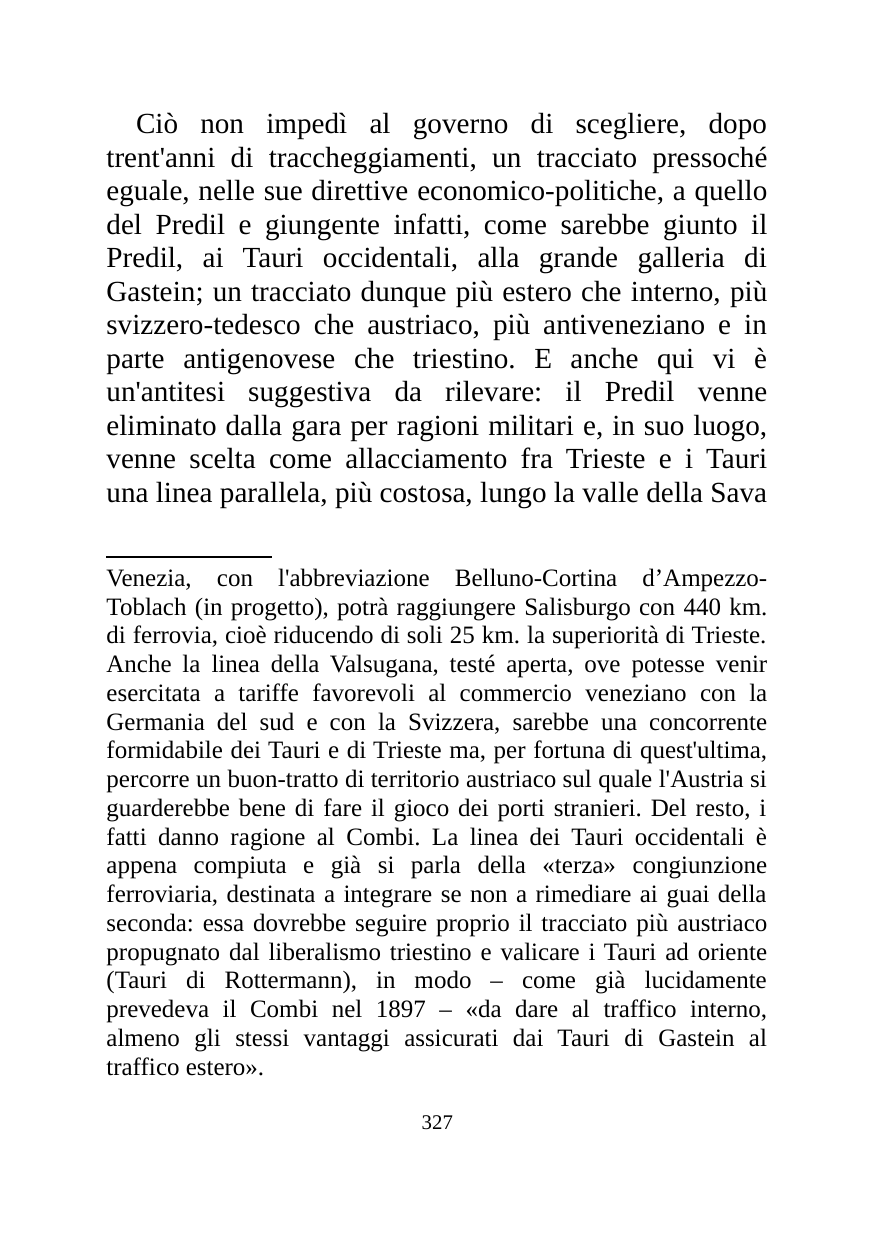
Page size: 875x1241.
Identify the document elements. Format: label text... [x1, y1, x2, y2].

text Ciò non impedì al governo di scegliere, dopo trent'anni di traccheggiamenti, un tracciato pressoché eguale, nelle sue direttive economico-politiche, a quello del Predil e giungente infatti, come sarebbe giunto il Predil, ai Tauri occidentali, alla grande galleria di Gastein; un tracciato dunque più estero che interno, più svizzero-tedesco che austriaco, più antiveneziano e in parte antigenovese che triestino. E anche qui vi è un'antitesi suggestiva da rilevare: il Predil venne eliminato dalla gara per ragioni militari e, in suo luogo, venne scelta come allacciamento fra Trieste e i Tauri una linea parallela, più costosa, lungo la valle della Sava [106, 106, 768, 509]
text Venezia, con l'abbreviazione Belluno-Cortina d’Ampezzo-Toblach (in progetto), potrà raggiungere Salisburgo con 440 km. di ferrovia, cioè riducendo di soli 25 km. la superiorità di Trieste. Anche la linea della Valsugana, testé aperta, ove potesse venir esercitata a tariffe favorevoli al commercio veneziano con la Germania del sud e con la Svizzera, sarebbe una concorrente formidabile dei Tauri e di Trieste ma, per fortuna di quest'ultima, percorre un buon-tratto di territorio austriaco sul quale l'Austria si guarderebbe bene di fare il gioco dei porti stranieri. Del resto, i fatti danno ragione al Combi. La linea dei Tauri occidentali è appena compiuta e già si parla della «terza» congiunzione ferroviaria, destinata a integrare se non a rimediare ai guai della seconda: essa dovrebbe seguire proprio il tracciato più austriaco propugnato dal liberalismo triestino e valicare i Tauri ad oriente (Tauri di Rottermann), in modo – come già lucidamente prevedeva il Combi nel 1897 – «da dare al traffico interno, almeno gli stessi vantaggi assicurati dai Tauri di Gastein al traffico estero». [106, 563, 768, 1080]
